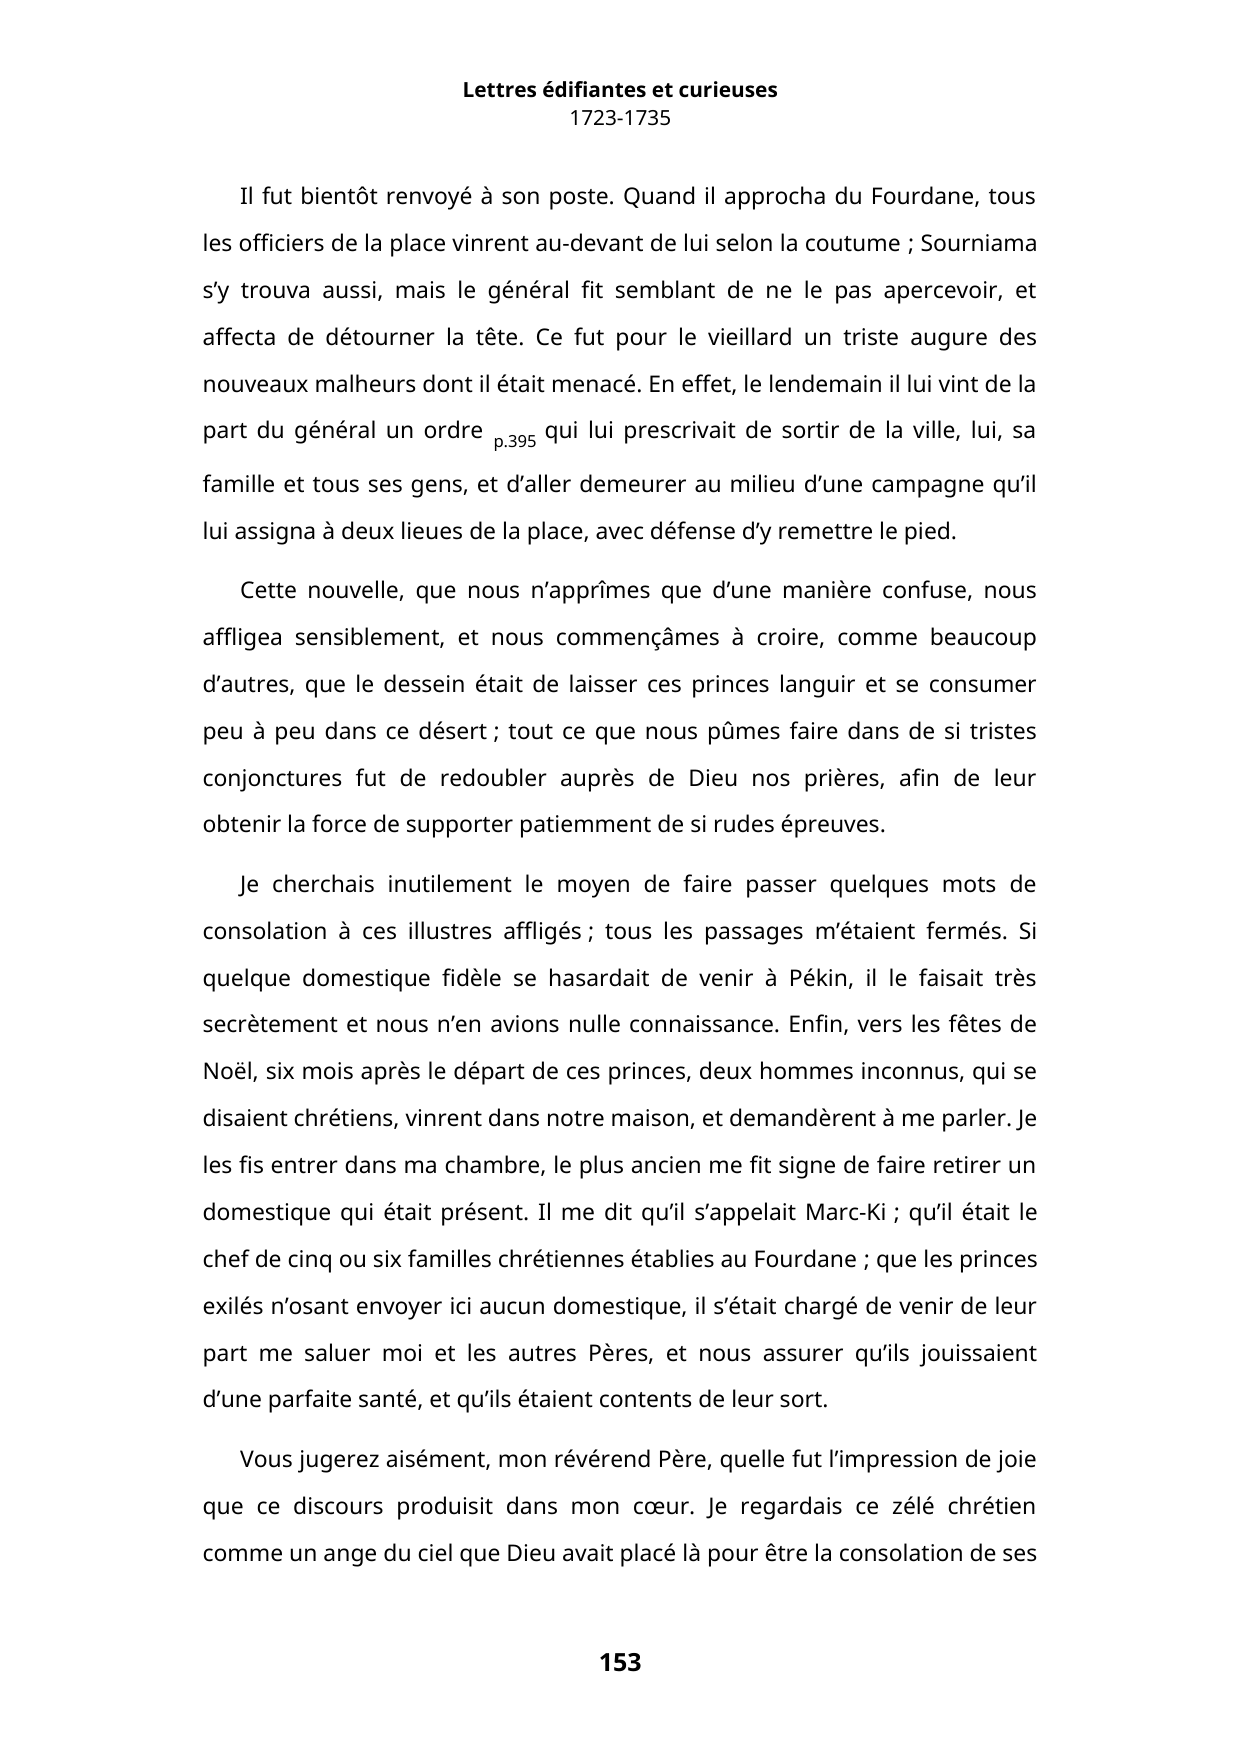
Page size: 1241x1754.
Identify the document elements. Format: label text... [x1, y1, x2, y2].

text Il fut bientôt renvoyé à son poste. Quand il approcha du Fourdane, tous les officiers de la place vinrent au-devant de lui selon la coutume ; Sourniama s’y trouva aussi, mais le général fit semblant de ne le pas apercevoir, et affecta de détourner la tête. Ce fut pour le vieillard un triste augure des nouveaux malheurs dont il était menacé. En effet, le lendemain il lui vint de la part du général un ordre p.395 qui lui prescrivait de sortir de la ville, lui, sa famille et tous ses gens, et d’aller demeurer au milieu d’une campagne qu’il lui assigna à deux lieues de la place, avec défense d’y remettre le pied. [202, 180, 1038, 546]
text Je cherchais inutilement le moyen de faire passer quelques mots de consolation à ces illustres affligés ; tous les passages m’étaient fermés. Si quelque domestique fidèle se hasardait de venir à Pékin, il le faisait très secrètement et nous n’en avions nulle connaissance. Enfin, vers les fêtes de Noël, six mois après le départ de ces princes, deux hommes inconnus, qui se disaient chrétiens, vinrent dans notre maison, et demandèrent à me parler. Je les fis entrer dans ma chambre, le plus ancien me fit signe de faire retirer un domestique qui était présent. Il me dit qu’il s’appelait Marc-Ki ; qu’il était le chef de cinq ou six familles chrétiennes établies au Fourdane ; que les princes exilés n’osant envoyer ici aucun domestique, il s’était chargé de venir de leur part me saluer moi et les autres Pères, et nous assurer qu’ils jouissaient d’une parfaite santé, et qu’ils étaient contents de leur sort. [202, 868, 1038, 1414]
text Vous jugerez aisément, mon révérend Père, quelle fut l’impression de joie que ce discours produisit dans mon cœur. Je regardais ce zélé chrétien comme un ange du ciel que Dieu avait placé là pour être la consolation de ses [202, 1443, 1038, 1568]
text Cette nouvelle, que nous n’apprîmes que d’une manière confuse, nous affligea sensiblement, et nous commençâmes à croire, comme beaucoup d’autres, que le dessein était de laisser ces princes languir et se consumer peu à peu dans ce désert ; tout ce que nous pûmes faire dans de si tristes conjonctures fut de redoubler auprès de Dieu nos prières, afin de leur obtenir la force de supporter patiemment de si rudes épreuves. [202, 574, 1038, 839]
